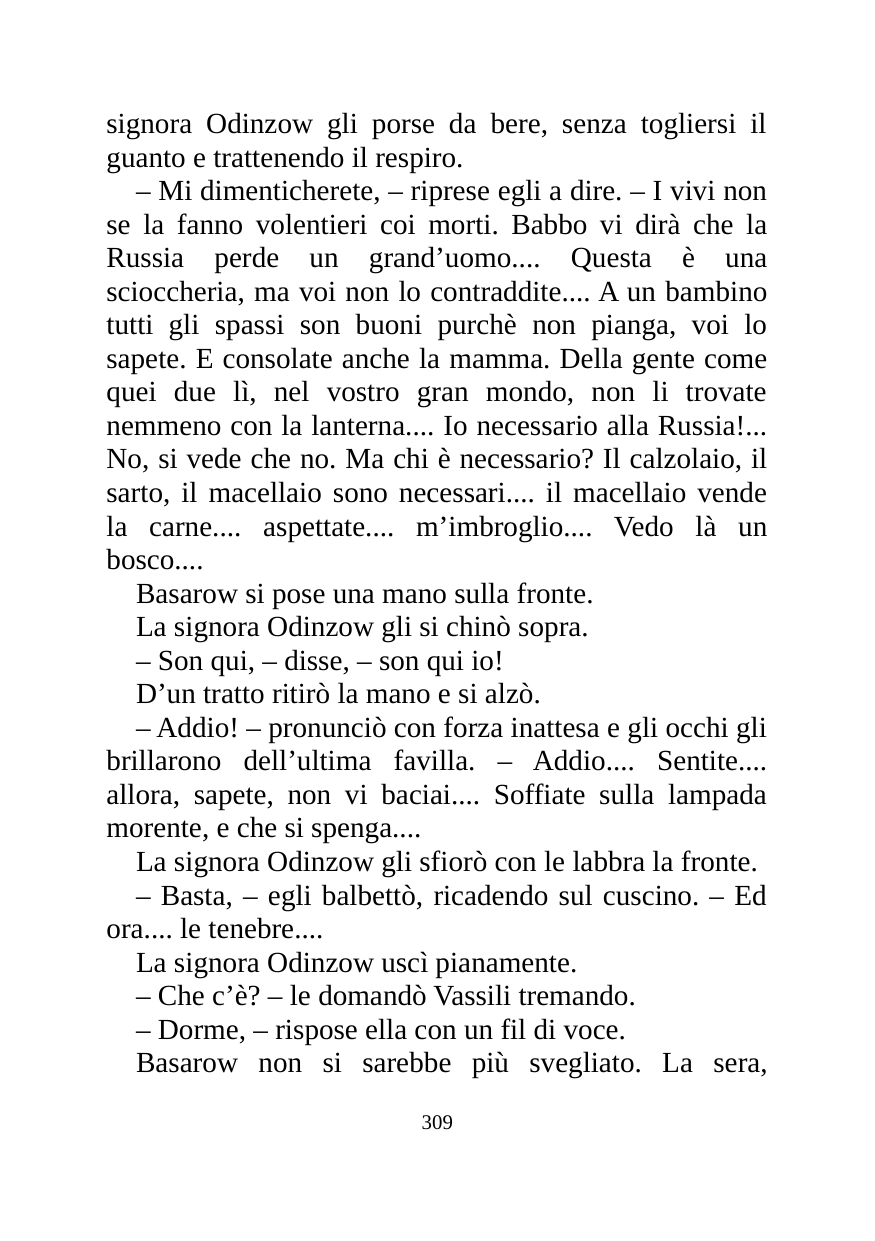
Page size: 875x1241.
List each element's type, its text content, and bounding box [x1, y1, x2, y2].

text – Son qui, – disse, – son qui io! [106, 643, 768, 676]
text – Addio! – pronunciò con forza inattesa e gli occhi gli brillarono dell’ultima favilla. – Addio.... Sentite.... allora, sapete, non vi baciai.... Soffiate sulla lampada morente, e che si spenga.... [106, 710, 768, 844]
text signora Odinzow gli porse da bere, senza togliersi il guanto e trattenendo il respiro. [106, 106, 768, 173]
text D’un tratto ritirò la mano e si alzò. [106, 676, 768, 710]
text – Che c’è? – le domandò Vassili tremando. [106, 978, 768, 1012]
text La signora Odinzow uscì pianamente. [106, 945, 768, 978]
text – Basta, – egli balbettò, ricadendo sul cuscino. – Ed ora.... le tenebre.... [106, 878, 768, 945]
text – Dorme, – rispose ella con un fil di voce. [106, 1012, 768, 1045]
text Basarow si pose una mano sulla fronte. [106, 576, 768, 609]
text La signora Odinzow gli sfiorò con le labbra la fronte. [106, 844, 768, 878]
text La signora Odinzow gli si chinò sopra. [106, 609, 768, 643]
text – Mi dimenticherete, – riprese egli a dire. – I vivi non se la fanno volentieri coi morti. Babbo vi dirà che la Russia perde un grand’uomo.... Questa è una scioccheria, ma voi non lo contraddite.... A un bambino tutti gli spassi son buoni purchè non pianga, voi lo sapete. E consolate anche la mamma. Della gente come quei due lì, nel vostro gran mondo, non li trovate nemmeno con la lanterna.... Io necessario alla Russia!... No, si vede che no. Ma chi è necessario? Il calzolaio, il sarto, il macellaio sono necessari.... il macellaio vende la carne.... aspettate.... m’imbroglio.... Vedo là un bosco.... [106, 173, 768, 576]
text Basarow non si sarebbe più svegliato. La sera, [106, 1045, 768, 1079]
